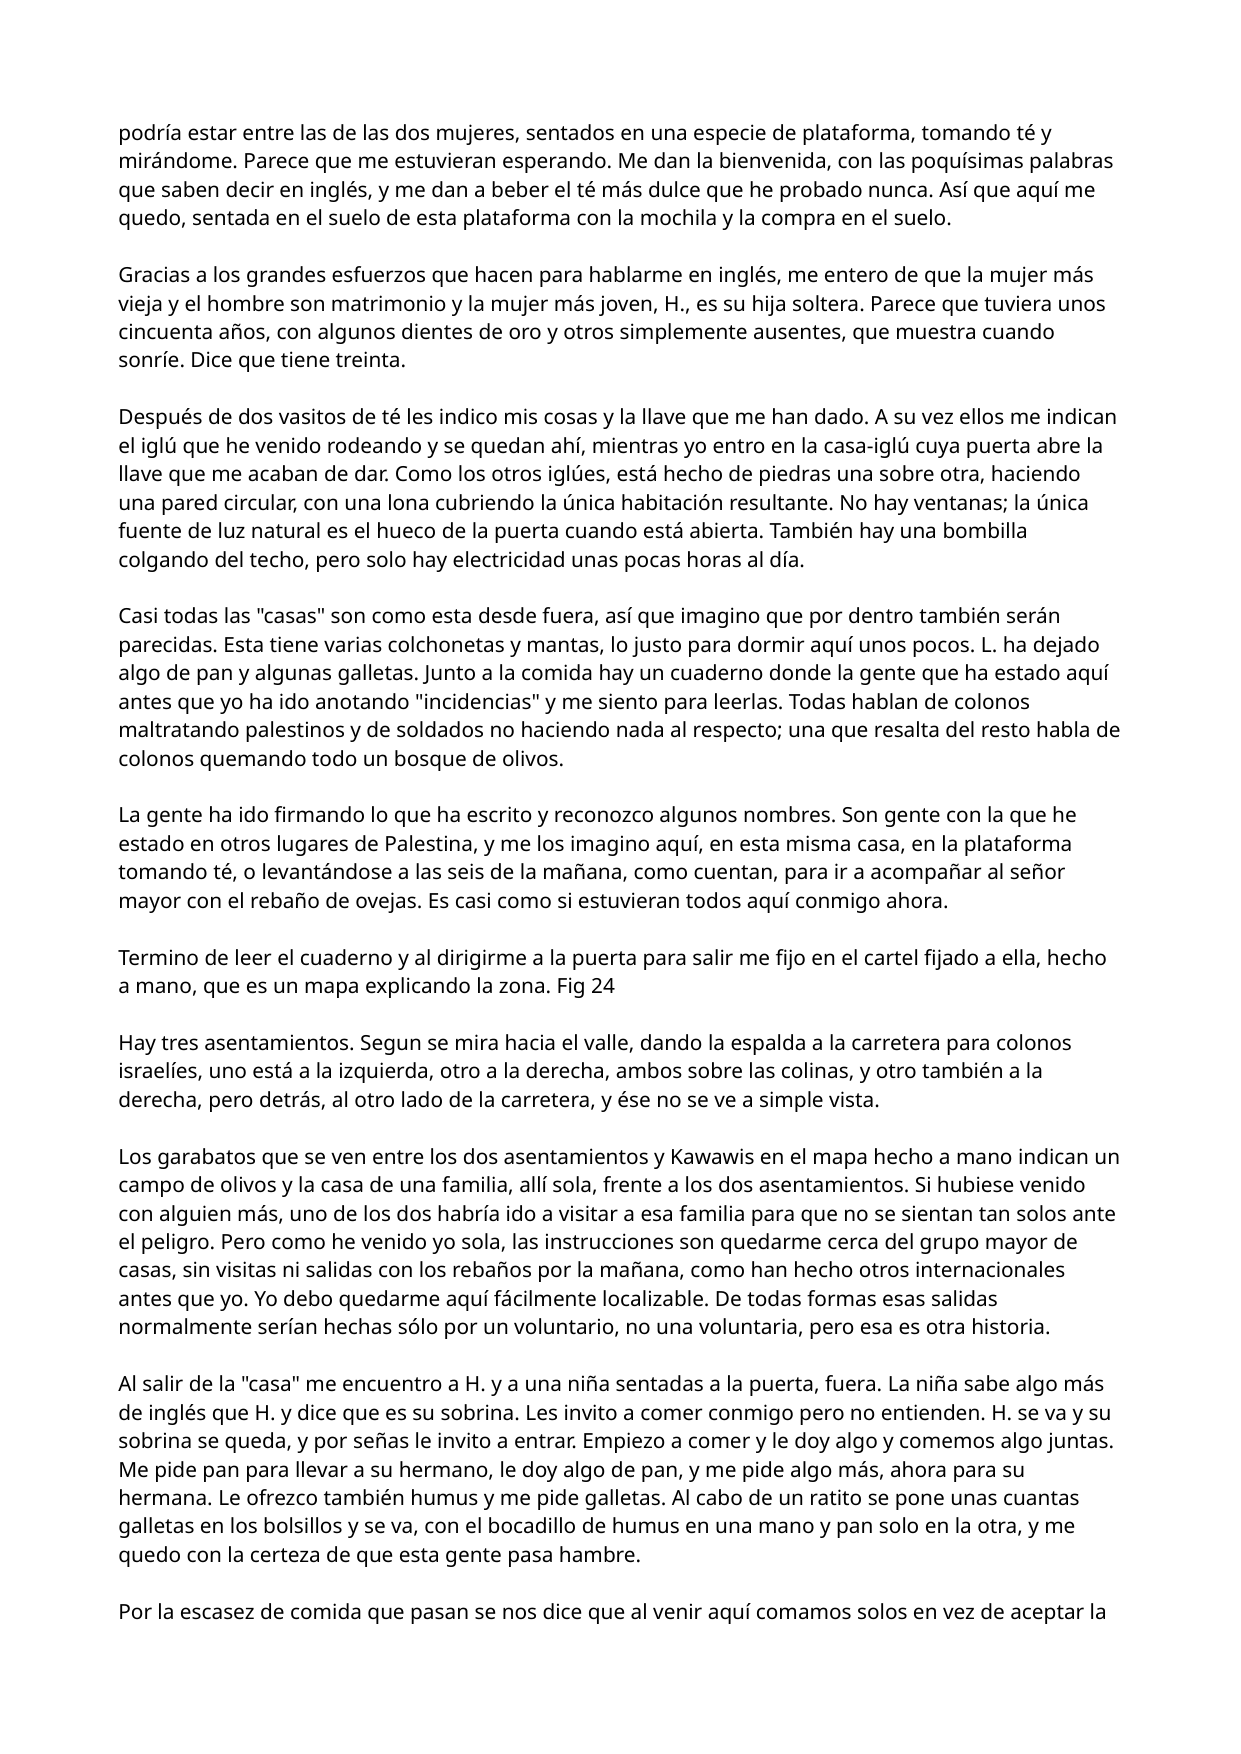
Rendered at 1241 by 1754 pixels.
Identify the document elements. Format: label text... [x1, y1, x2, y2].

text Gracias a los grandes esfuerzos que hacen para hablarme en inglés, me entero de que la mujer más vieja y el hombre son matrimonio y la mujer más joven, H., es su hija soltera. Parece que tuviera unos cincuenta años, con algunos dientes de oro y otros simplemente ausentes, que muestra cuando sonríe. Dice que tiene treinta. [118, 260, 1122, 374]
text La gente ha ido firmando lo que ha escrito y reconozco algunos nombres. Son gente con la que he estado en otros lugares de Palestina, y me los imagino aquí, en esta misma casa, en la plataforma tomando té, o levantándose a las seis de la mañana, como cuentan, para ir a acompañar al señor mayor con el rebaño de ovejas. Es casi como si estuvieran todos aquí conmigo ahora. [118, 801, 1122, 914]
text Hay tres asentamientos. Segun se mira hacia el valle, dando la espalda a la carretera para colonos israelíes, uno está a la izquierda, otro a la derecha, ambos sobre las colinas, y otro también a la derecha, pero detrás, al otro lado de la carretera, y ése no se ve a simple vista. [118, 1028, 1122, 1113]
text Casi todas las "casas" son como esta desde fuera, así que imagino que por dentro también serán parecidas. Esta tiene varias colchonetas y mantas, lo justo para dormir aquí unos pocos. L. ha dejado algo de pan y algunas galletas. Junto a la comida hay un cuaderno donde la gente que ha estado aquí antes que yo ha ido anotando "incidencias" y me siento para leerlas. Todas hablan de colonos maltratando palestinos y de soldados no haciendo nada al respecto; una que resalta del resto habla de colonos quemando todo un bosque de olivos. [118, 602, 1122, 772]
text Por la escasez de comida que pasan se nos dice que al venir aquí comamos solos en vez de aceptar la [118, 1597, 1122, 1625]
text Al salir de la "casa" me encuentro a H. y a una niña sentadas a la puerta, fuera. La niña sabe algo más de inglés que H. y dice que es su sobrina. Les invito a comer conmigo pero no entienden. H. se va y su sobrina se queda, y por señas le invito a entrar. Empiezo a comer y le doy algo y comemos algo juntas. Me pide pan para llevar a su hermano, le doy algo de pan, y me pide algo más, ahora para su hermana. Le ofrezco también humus y me pide galletas. Al cabo de un ratito se pone unas cuantas galletas en los bolsillos y se va, con el bocadillo de humus en una mano y pan solo en la otra, y me quedo con la certeza de que esta gente pasa hambre. [118, 1369, 1122, 1568]
text Después de dos vasitos de té les indico mis cosas y la llave que me han dado. A su vez ellos me indican el iglú que he venido rodeando y se quedan ahí, mientras yo entro en la casa-iglú cuya puerta abre la llave que me acaban de dar. Como los otros iglúes, está hecho de piedras una sobre otra, haciendo una pared circular, con una lona cubriendo la única habitación resultante. No hay ventanas; la única fuente de luz natural es el hueco de la puerta cuando está abierta. También hay una bombilla colgando del techo, pero solo hay electricidad unas pocas horas al día. [118, 402, 1122, 573]
text podría estar entre las de las dos mujeres, sentados en una especie de plataforma, tomando té y mirándome. Parece que me estuvieran esperando. Me dan la bienvenida, con las poquísimas palabras que saben decir en inglés, y me dan a beber el té más dulce que he probado nunca. Así que aquí me quedo, sentada en el suelo de esta plataforma con la mochila y la compra en el suelo. [118, 118, 1122, 232]
text Termino de leer el cuaderno y al dirigirme a la puerta para salir me fijo en el cartel fijado a ella, hecho a mano, que es un mapa explicando la zona. Fig 24 [118, 943, 1122, 1000]
text Los garabatos que se ven entre los dos asentamientos y Kawawis en el mapa hecho a mano indican un campo de olivos y la casa de una familia, allí sola, frente a los dos asentamientos. Si hubiese venido con alguien más, uno de los dos habría ido a visitar a esa familia para que no se sientan tan solos ante el peligro. Pero como he venido yo sola, las instrucciones son quedarme cerca del grupo mayor de casas, sin visitas ni salidas con los rebaños por la mañana, como han hecho otros internacionales antes que yo. Yo debo quedarme aquí fácilmente localizable. De todas formas esas salidas normalmente serían hechas sólo por un voluntario, no una voluntaria, pero esa es otra historia. [118, 1142, 1122, 1341]
